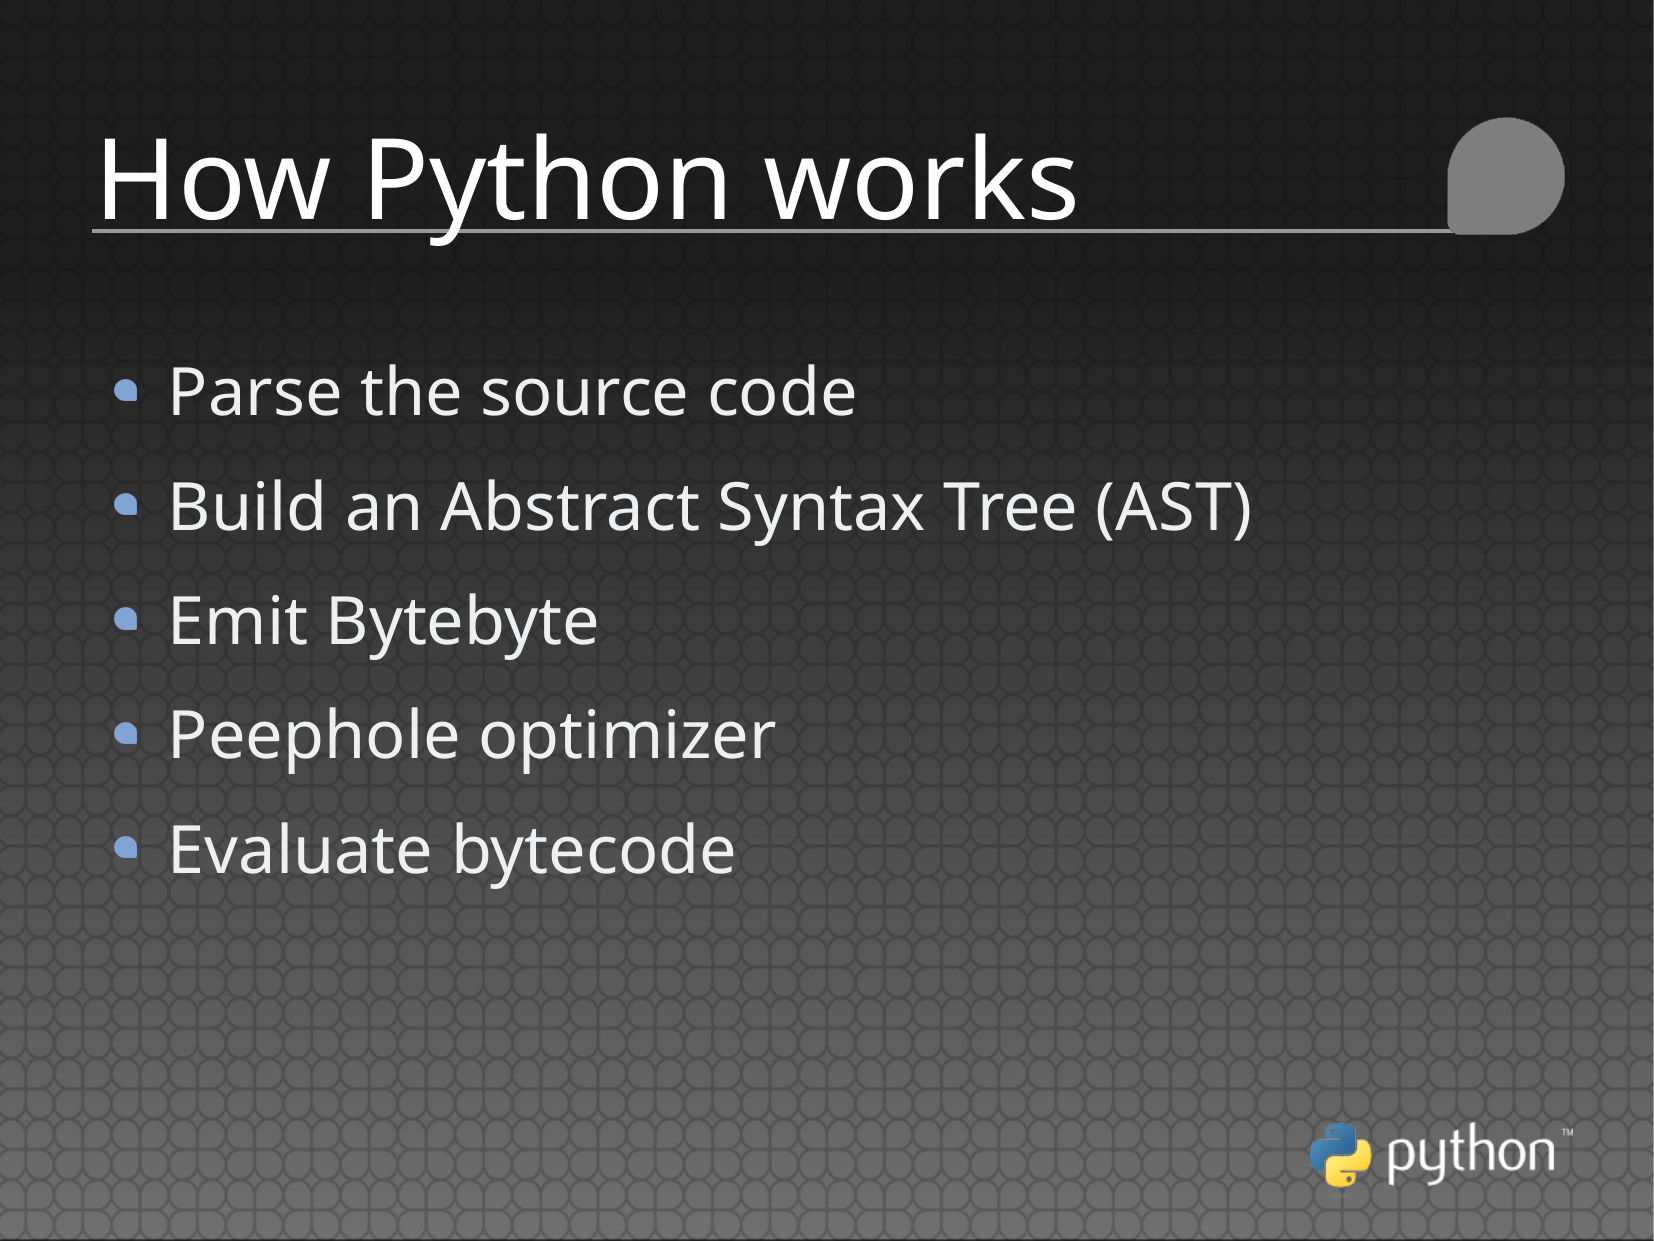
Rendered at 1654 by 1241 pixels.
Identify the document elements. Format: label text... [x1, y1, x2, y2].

list Parse the source code Build an Abstract Syntax Tree (AST) Emit Bytebyte Peephole optimizer Evaluate bytecode [26, 224, 1515, 1028]
picture [0, 0, 1654, 1241]
title How Python works [94, 100, 1426, 251]
